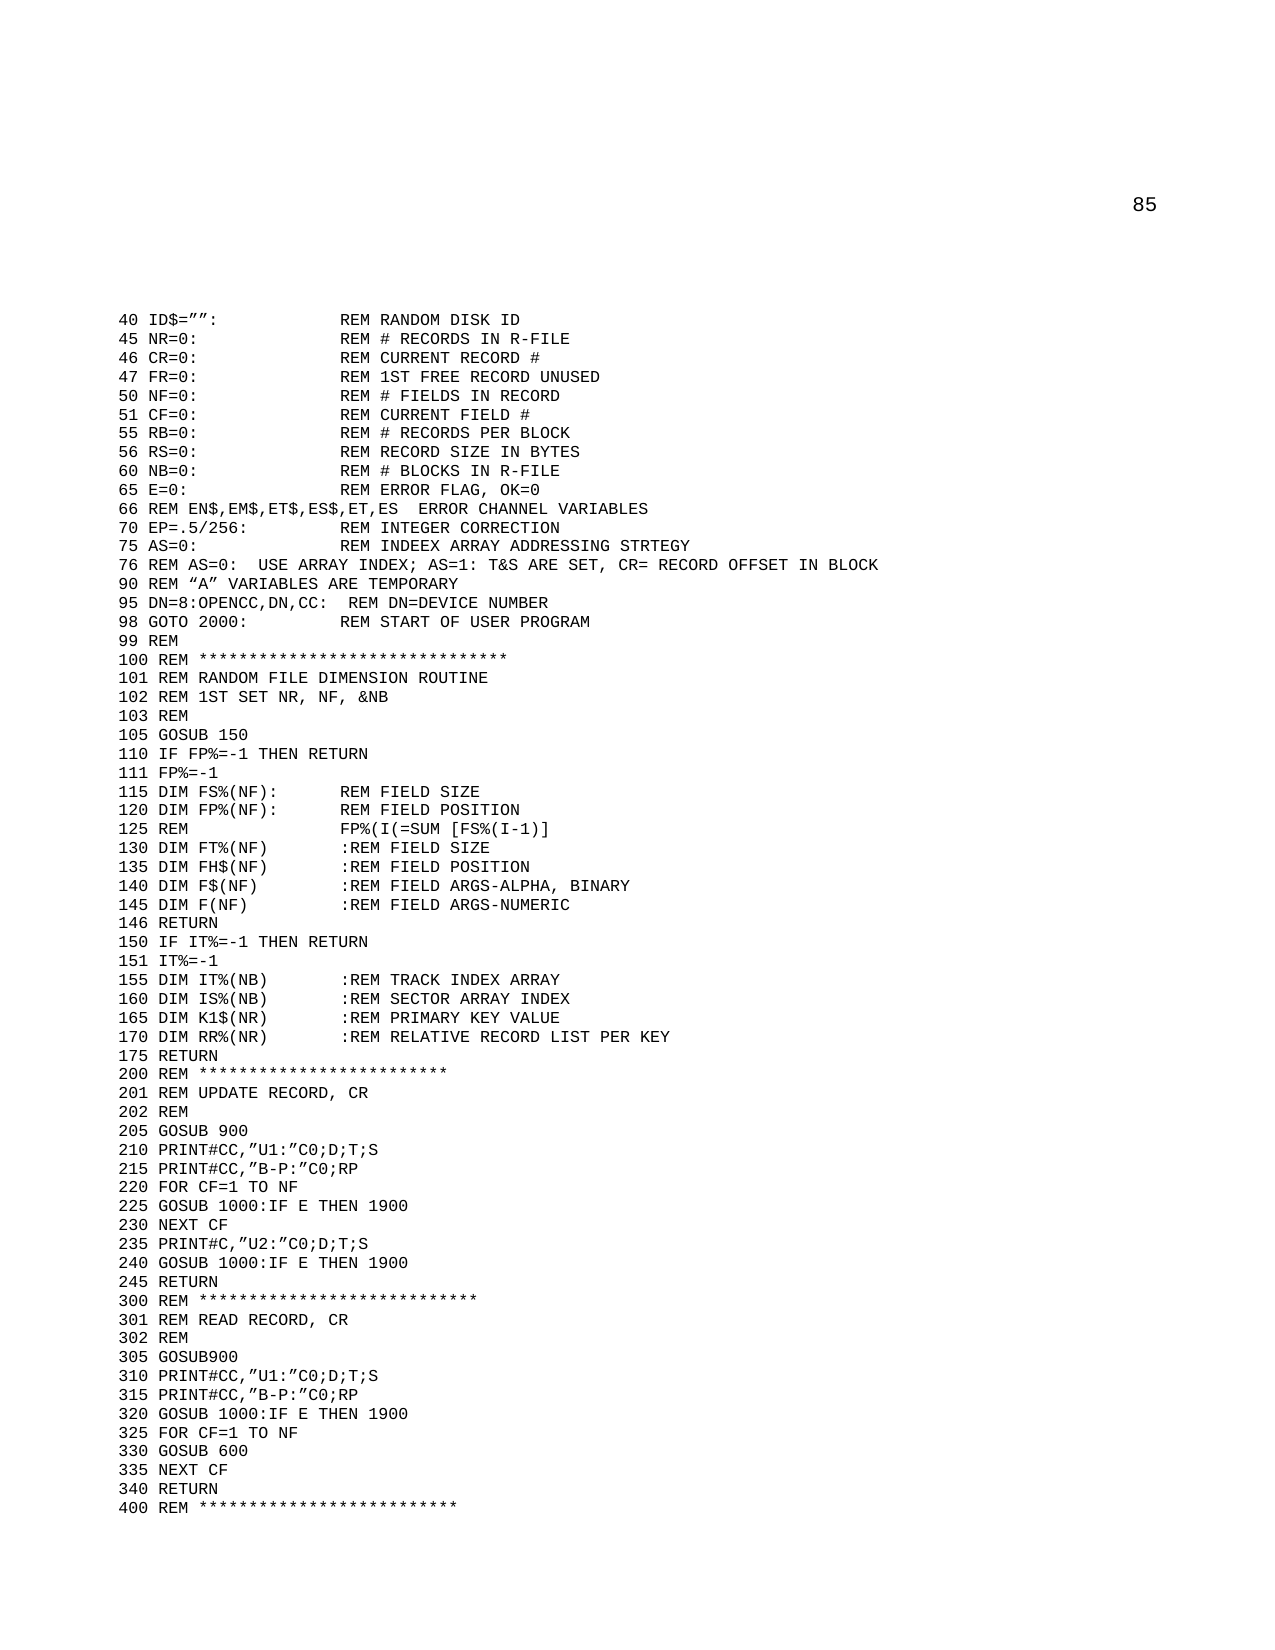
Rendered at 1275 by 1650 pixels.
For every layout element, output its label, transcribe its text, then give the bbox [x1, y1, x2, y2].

text 340 RETURN [118, 1481, 1157, 1499]
text 130 DIM FT%(NF) :REM FIELD SIZE [118, 840, 1157, 858]
text 98 GOTO 2000: REM START OF USER PROGRAM [118, 613, 1157, 632]
text 120 DIM FP%(NF): REM FIELD POSITION [118, 802, 1157, 821]
text 65 E=0: REM ERROR FLAG, OK=0 [118, 481, 1157, 500]
text 101 REM RANDOM FILE DIMENSION ROUTINE [118, 670, 1157, 689]
text 135 DIM FH$(NF) :REM FIELD POSITION [118, 858, 1157, 877]
text 45 NR=0: REM # RECORDS IN R-FILE [118, 331, 1157, 349]
text 210 PRINT#CC,”U1:”C0;D;T;S [118, 1141, 1157, 1160]
text 50 NF=0: REM # FIELDS IN RECORD [118, 387, 1157, 406]
text 302 REM [118, 1330, 1157, 1349]
text 202 REM [118, 1104, 1157, 1122]
text 205 GOSUB 900 [118, 1122, 1157, 1141]
text 110 IF FP%=-1 THEN RETURN [118, 745, 1157, 764]
text 99 REM [118, 632, 1157, 651]
text 145 DIM F(NF) :REM FIELD ARGS-NUMERIC [118, 896, 1157, 915]
text 245 RETURN [118, 1273, 1157, 1292]
text 95 DN=8:OPENCC,DN,CC: REM DN=DEVICE NUMBER [118, 594, 1157, 613]
text 235 PRINT#C,”U2:”C0;D;T;S [118, 1236, 1157, 1254]
text 125 REM FP%(I(=SUM [FS%(I-1)] [118, 821, 1157, 840]
text 170 DIM RR%(NR) :REM RELATIVE RECORD LIST PER KEY [118, 1028, 1157, 1047]
text 105 GOSUB 150 [118, 727, 1157, 745]
text 300 REM **************************** [118, 1292, 1157, 1311]
text 230 NEXT CF [118, 1217, 1157, 1236]
text 140 DIM F$(NF) :REM FIELD ARGS-ALPHA, BINARY [118, 877, 1157, 896]
text 51 CF=0: REM CURRENT FIELD # [118, 406, 1157, 425]
text 85 [118, 193, 1157, 217]
text 111 FP%=-1 [118, 764, 1157, 783]
text 56 RS=0: REM RECORD SIZE IN BYTES [118, 444, 1157, 463]
text 240 GOSUB 1000:IF E THEN 1900 [118, 1254, 1157, 1273]
text 75 AS=0: REM INDEEX ARRAY ADDRESSING STRTEGY [118, 538, 1157, 557]
text 60 NB=0: REM # BLOCKS IN R-FILE [118, 463, 1157, 481]
text 146 RETURN [118, 915, 1157, 934]
text 115 DIM FS%(NF): REM FIELD SIZE [118, 783, 1157, 802]
text 103 REM [118, 708, 1157, 727]
text 215 PRINT#CC,”B-P:”C0;RP [118, 1160, 1157, 1179]
text 70 EP=.5/256: REM INTEGER CORRECTION [118, 519, 1157, 538]
text 76 REM AS=0: USE ARRAY INDEX; AS=1: T&S ARE SET, CR= RECORD OFFSET IN BLOCK [118, 557, 1157, 576]
text 201 REM UPDATE RECORD, CR [118, 1085, 1157, 1104]
text 160 DIM IS%(NB) :REM SECTOR ARRAY INDEX [118, 991, 1157, 1009]
text 310 PRINT#CC,”U1:”C0;D;T;S [118, 1368, 1157, 1386]
text 55 RB=0: REM # RECORDS PER BLOCK [118, 425, 1157, 444]
text 175 RETURN [118, 1047, 1157, 1066]
text 100 REM ******************************* [118, 651, 1157, 670]
text 66 REM EN$,EM$,ET$,ES$,ET,ES ERROR CHANNEL VARIABLES [118, 500, 1157, 519]
text 305 GOSUB900 [118, 1349, 1157, 1368]
text 220 FOR CF=1 TO NF [118, 1179, 1157, 1198]
text 165 DIM K1$(NR) :REM PRIMARY KEY VALUE [118, 1009, 1157, 1028]
text 325 FOR CF=1 TO NF [118, 1424, 1157, 1443]
text 102 REM 1ST SET NR, NF, &NB [118, 689, 1157, 708]
text 90 REM “A” VARIABLES ARE TEMPORARY [118, 576, 1157, 594]
text 315 PRINT#CC,”B-P:”C0;RP [118, 1386, 1157, 1405]
text 150 IF IT%=-1 THEN RETURN [118, 934, 1157, 953]
text 330 GOSUB 600 [118, 1443, 1157, 1462]
text 47 FR=0: REM 1ST FREE RECORD UNUSED [118, 368, 1157, 387]
text 46 CR=0: REM CURRENT RECORD # [118, 349, 1157, 368]
text 200 REM ************************* [118, 1066, 1157, 1085]
text 40 ID$=””: REM RANDOM DISK ID [118, 312, 1157, 331]
text 155 DIM IT%(NB) :REM TRACK INDEX ARRAY [118, 972, 1157, 991]
text 400 REM ************************** [118, 1499, 1157, 1518]
text 301 REM READ RECORD, CR [118, 1311, 1157, 1330]
text 225 GOSUB 1000:IF E THEN 1900 [118, 1198, 1157, 1217]
text 320 GOSUB 1000:IF E THEN 1900 [118, 1405, 1157, 1424]
text 335 NEXT CF [118, 1462, 1157, 1481]
text 151 IT%=-1 [118, 953, 1157, 972]
